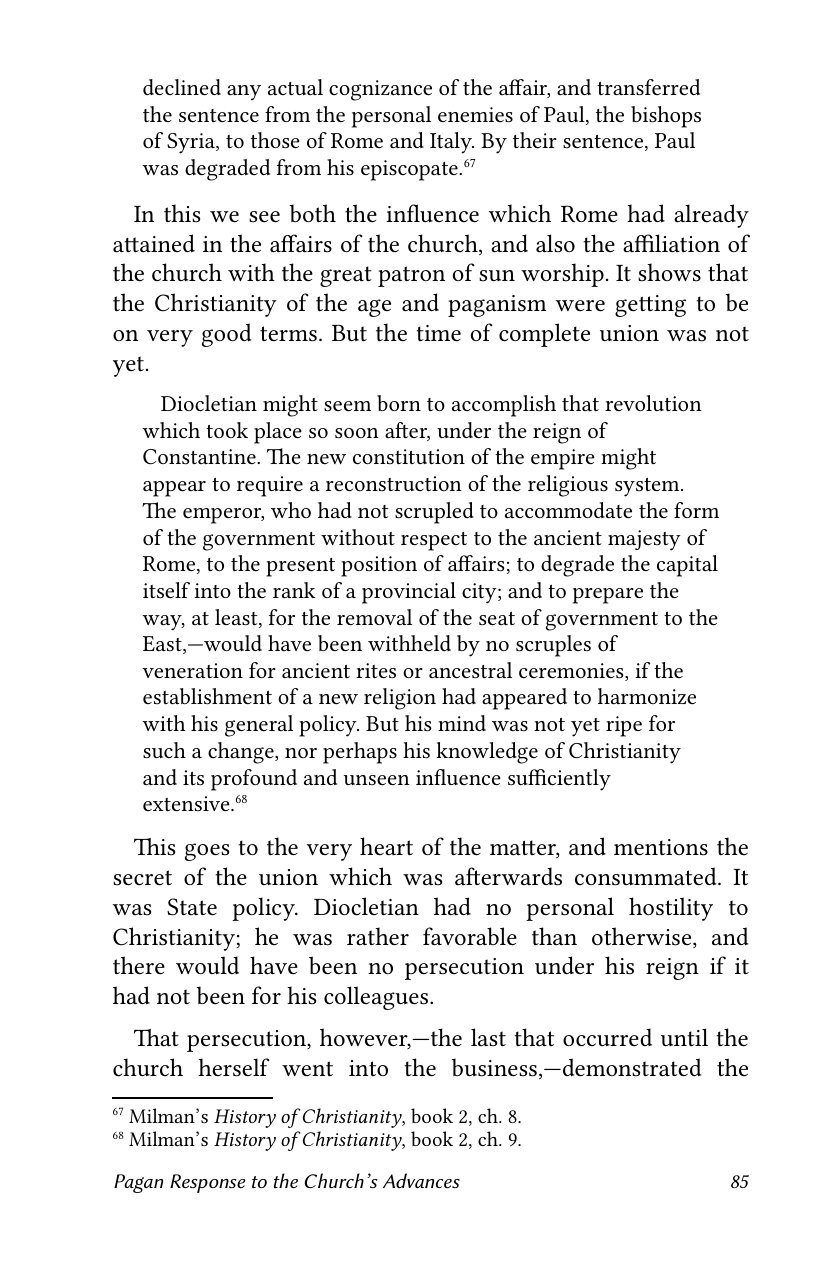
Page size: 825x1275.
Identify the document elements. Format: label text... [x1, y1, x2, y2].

text This goes to the very heart of the matter, and mentions the secret of the union which was afterwards consummated. It was State policy. Diocletian had no personal hostility to Christianity; he was rather favorable than otherwise, and there would have been no persecution under his reign if it had not been for his colleagues. [112, 833, 750, 1011]
text Milman’s History of Christianity, book 2, ch. 9. [112, 1128, 750, 1152]
text That persecution, however,—the last that occurred until the church herself went into the business,—demonstrated the [112, 1024, 750, 1083]
text In this we see both the influence which Rome had already attained in the affairs of the church, and also the affiliation of the church with the great patron of sun worship. It shows that the Christianity of the age and paganism were getting to be on very good terms. But the time of complete union was not yet. [112, 200, 750, 378]
text Milman’s History of Christianity, book 2, ch. 8. [112, 1104, 750, 1128]
text declined any actual cognizance of the affair, and transferred the sentence from the personal enemies of Paul, the bishops of Syria, to those of Rome and Italy. By their sentence, Paul was degraded from his episcopate. [142, 75, 720, 181]
text Diocletian might seem born to accomplish that revolution which took place so soon after, under the reign of Constantine. The new constitution of the empire might appear to require a reconstruction of the religious system. The emperor, who had not scrupled to accommodate the form of the government without respect to the ancient majesty of Rome, to the present position of affairs; to degrade the capital itself into the rank of a provincial city; and to prepare the way, at least, for the removal of the seat of government to the East,—would have been withheld by no scruples of veneration for ancient rites or ancestral ceremonies, if the establishment of a new religion had appeared to harmonize with his general policy. But his mind was not yet ripe for such a change, nor perhaps his knowledge of Christianity and its profound and unseen influence sufficiently extensive. [142, 391, 720, 817]
